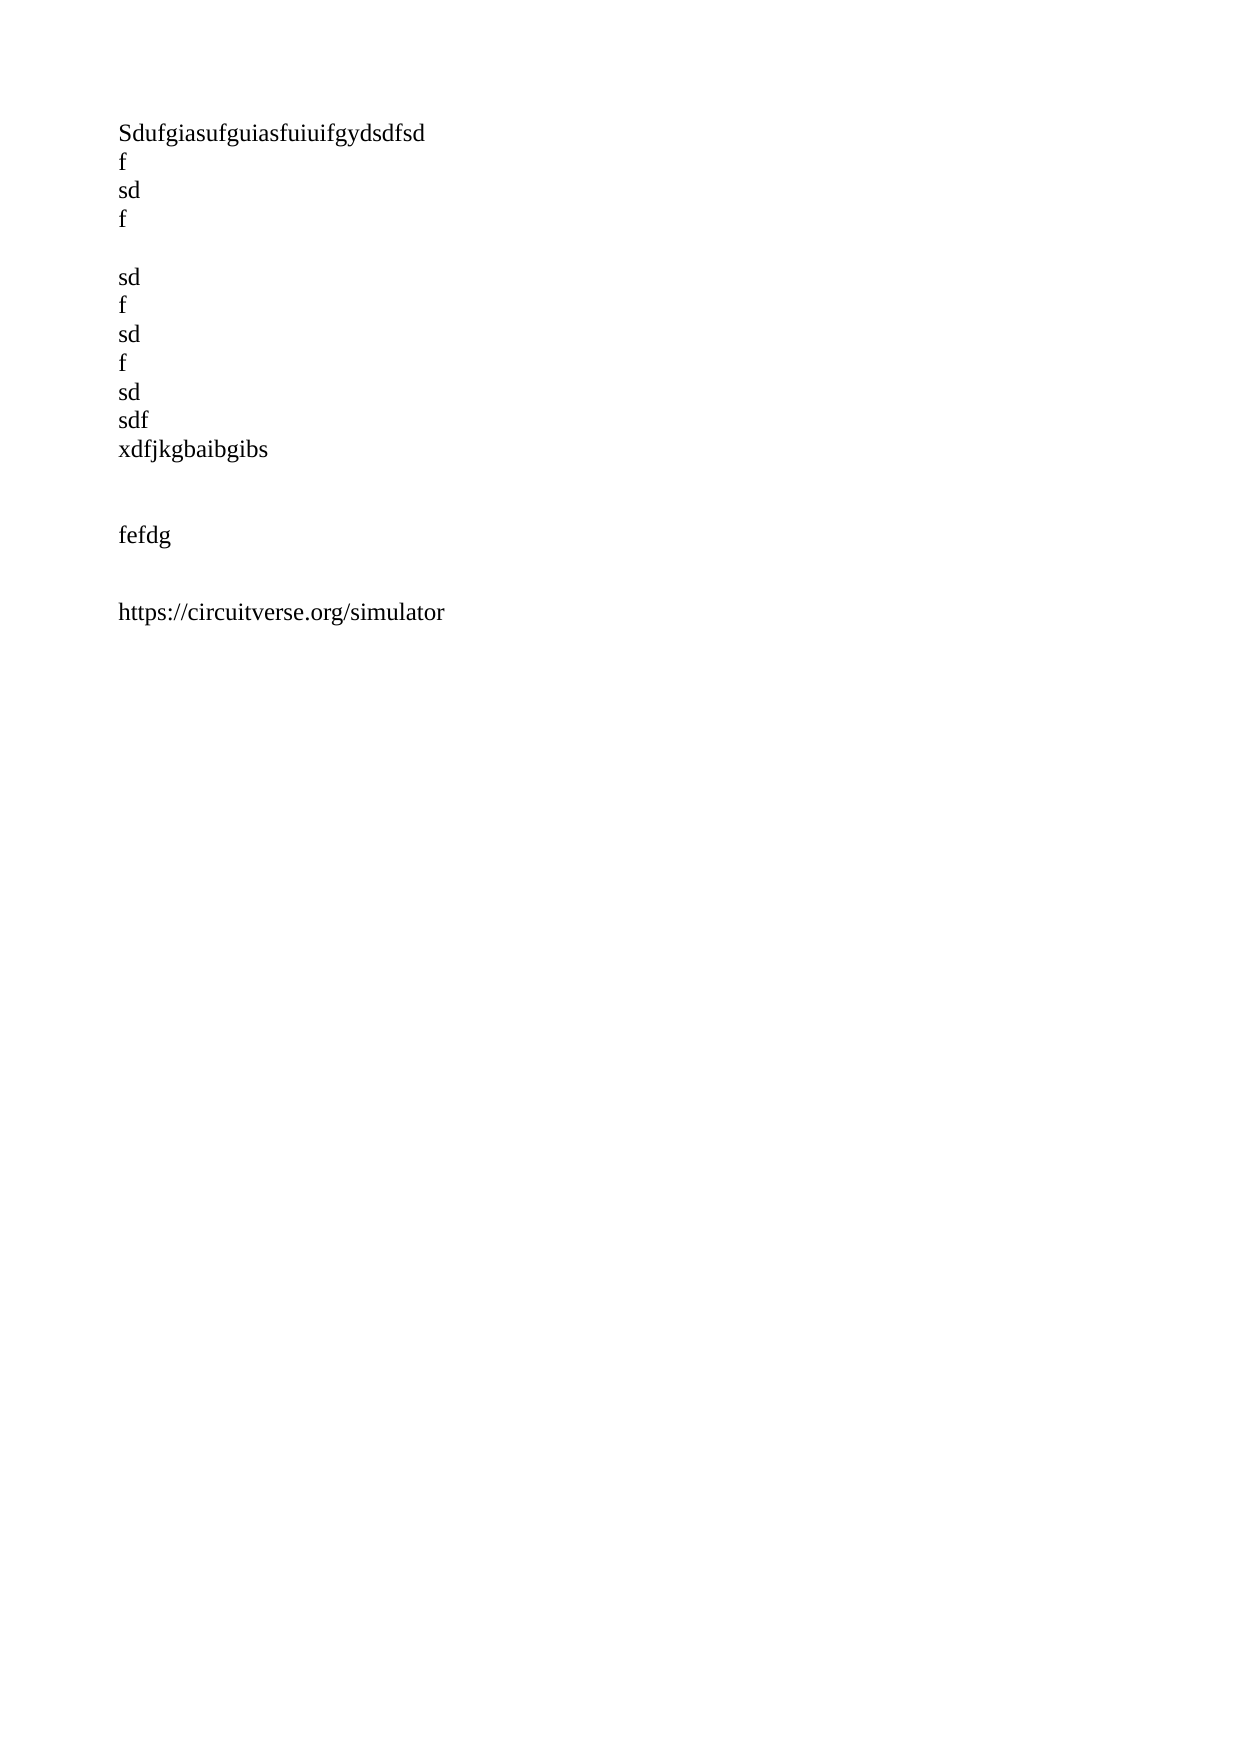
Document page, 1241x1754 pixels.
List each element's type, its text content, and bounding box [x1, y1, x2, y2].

text sd [118, 319, 1122, 348]
text sdf [118, 406, 1122, 434]
text fefdg [118, 521, 1122, 549]
text f [118, 348, 1122, 377]
text sd [118, 176, 1122, 204]
text sd [118, 262, 1122, 291]
text f [118, 291, 1122, 319]
text f [118, 147, 1122, 176]
text Sdufgiasufguiasfuiuifgydsdfsd [118, 118, 1122, 147]
text https://circuitverse.org/simulator [118, 597, 1122, 626]
text sd [118, 377, 1122, 406]
text xdfjkgbaibgibs [118, 434, 1122, 463]
text f [118, 204, 1122, 233]
